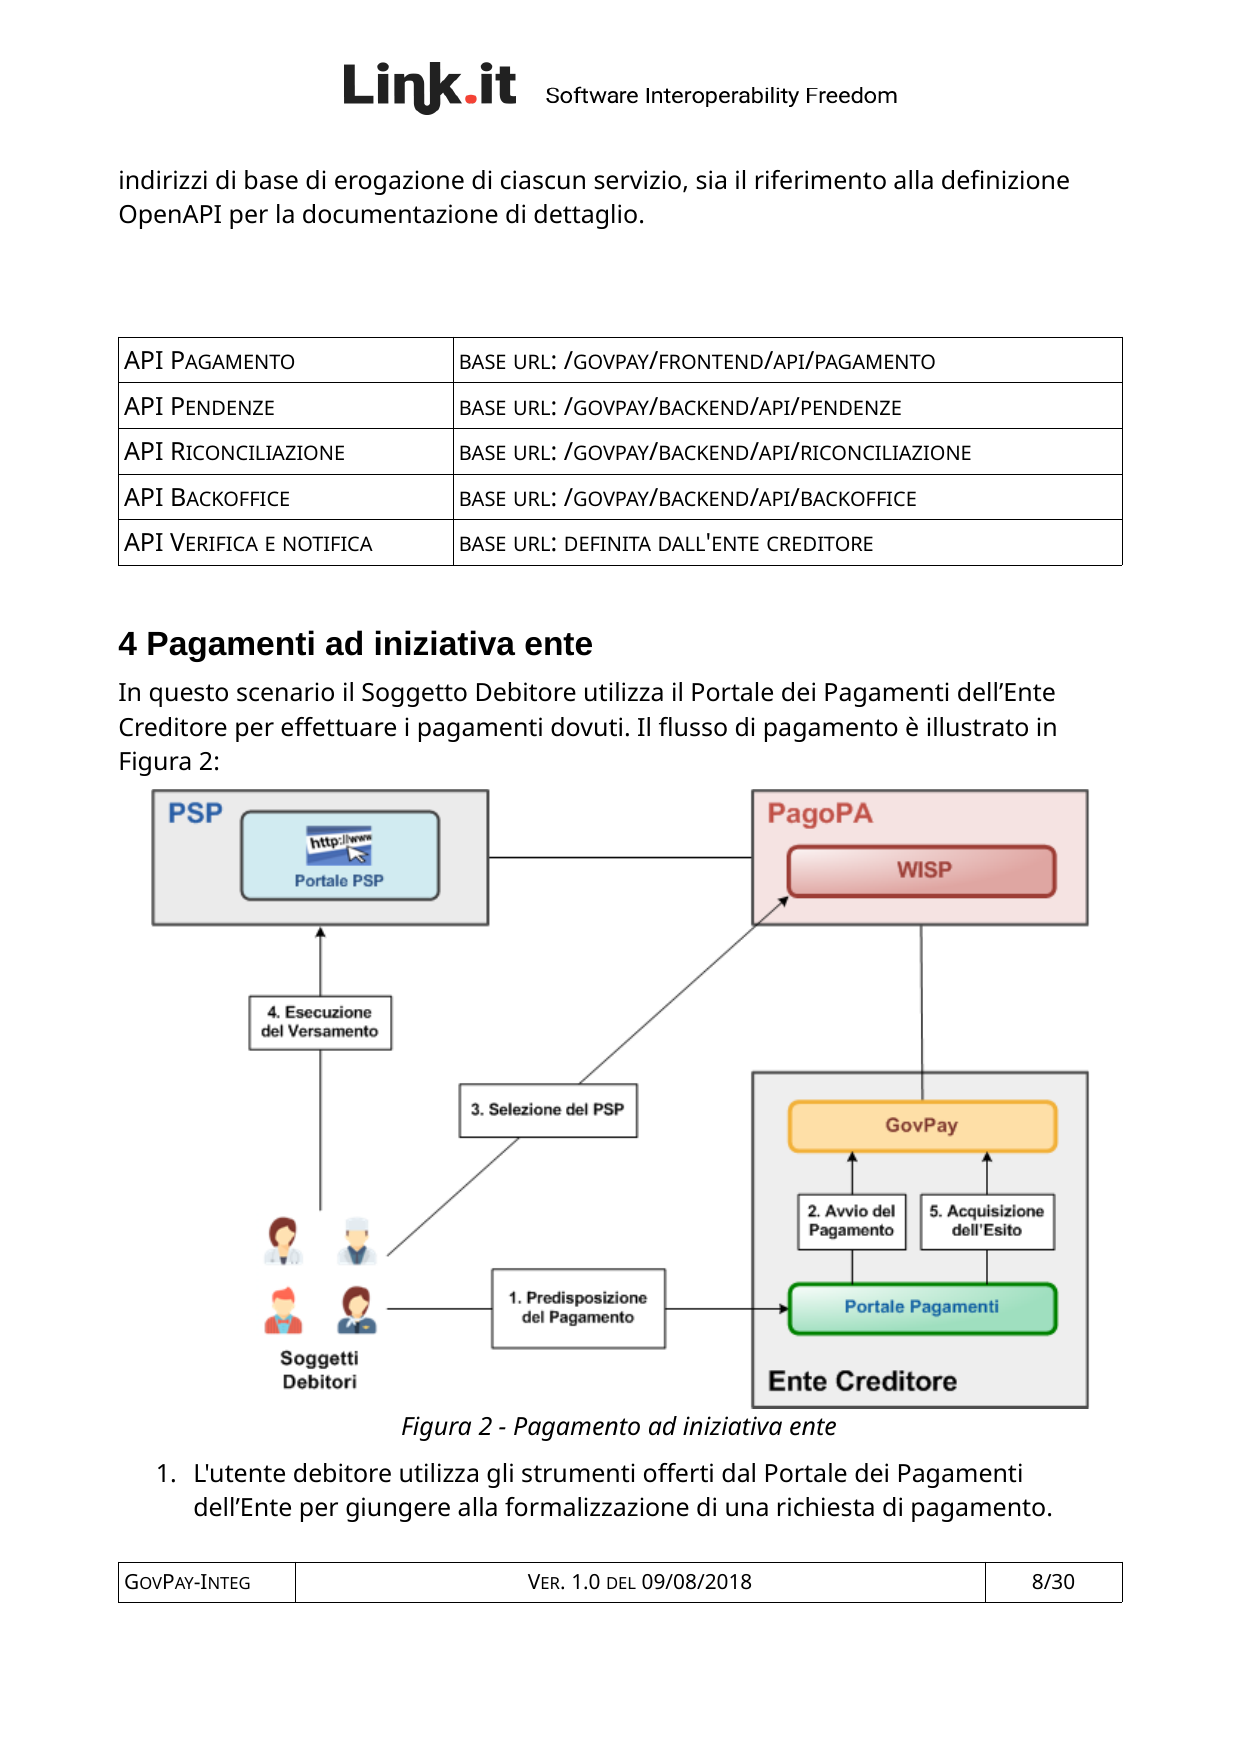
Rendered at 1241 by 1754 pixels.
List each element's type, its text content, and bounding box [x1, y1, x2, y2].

table_cell base url: definita dall'ente creditore [454, 520, 1122, 565]
table_cell API Verifica e notifica [119, 520, 453, 565]
text In questo scenario il Soggetto Debitore utilizza il Portale dei Pagamenti dell’Ente Creditore per effettuare i pagamenti dovuti. Il flusso di pagamento è illustrato in Figura 2: [118, 675, 1122, 777]
picture [151, 789, 1090, 1409]
list L'utente debitore utilizza gli strumenti offerti dal Portale dei Pagamenti dell’Ente per giungere alla formalizzazione di una richiesta di pagamento. [156, 1455, 1122, 1523]
table_cell API Pendenze [119, 383, 453, 428]
table_cell base url: /govpay/backend/api/riconciliazione [454, 429, 1122, 473]
text Figura 2 - Pagamento ad iniziativa ente [118, 1409, 1122, 1443]
picture [269, 43, 971, 118]
table_cell API Backoffice [119, 475, 453, 519]
subtitle Pagamenti ad iniziativa ente [118, 624, 1122, 663]
table_cell API Riconciliazione [119, 429, 453, 473]
table_cell base url: /govpay/backend/api/pendenze [454, 383, 1122, 428]
text indirizzi di base di erogazione di ciascun servizio, sia il riferimento alla definizione OpenAPI per la documentazione di dettaglio. [118, 163, 1122, 231]
table_cell base url: /govpay/backend/api/backoffice [454, 475, 1122, 519]
table_header API Pagamento [119, 338, 453, 382]
table_header base url: /govpay/frontend/api/pagamento [454, 338, 1122, 382]
